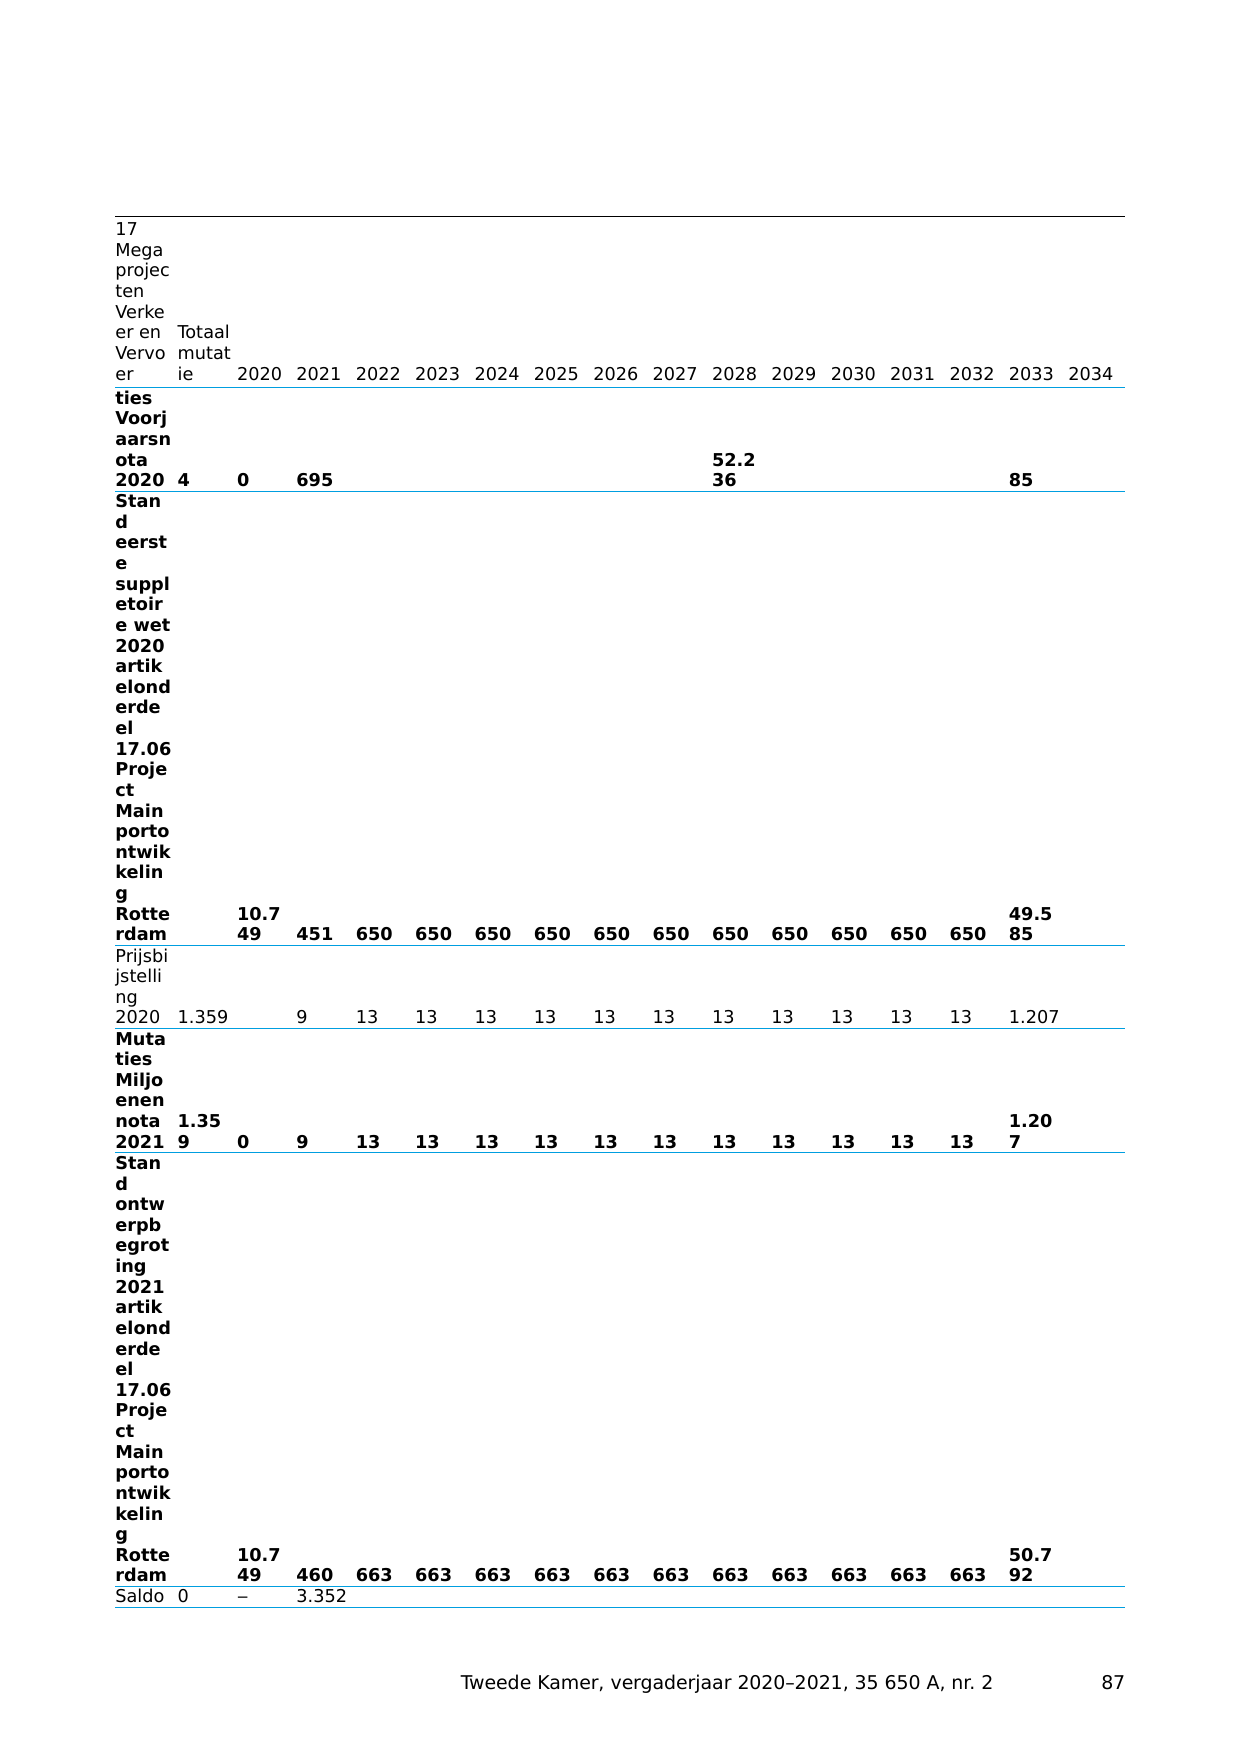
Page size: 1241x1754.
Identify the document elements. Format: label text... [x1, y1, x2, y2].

table_cell ‒ [234, 1587, 293, 1607]
table_cell 1.207 [1006, 946, 1065, 1028]
table_cell 13 [946, 1029, 1006, 1152]
table_cell 2030 [828, 217, 887, 387]
table_cell ties Voorjaarsnota 2020 [115, 388, 174, 491]
table_cell 2034 [1065, 217, 1125, 387]
table_cell 13 [709, 946, 768, 1028]
table_cell 50.792 [1006, 1153, 1065, 1586]
table_cell 663 [887, 1153, 946, 1586]
table_cell 650 [590, 492, 649, 945]
table_cell 663 [828, 1153, 887, 1586]
table_cell 2022 [353, 217, 412, 387]
table_cell 2024 [471, 217, 531, 387]
table_cell 9 [293, 946, 353, 1028]
table_cell 2033 [1006, 217, 1065, 387]
table_cell Stand ontwerpbegroting 2021 artikelonderdeel 17.06 Project Mainportontwikkeling Rotterdam [115, 1153, 174, 1586]
table_cell 13 [590, 946, 649, 1028]
table_cell 0 [175, 1587, 234, 1607]
table_cell [768, 1587, 828, 1607]
table_cell 13 [531, 1029, 590, 1152]
table_cell 13 [531, 946, 590, 1028]
table_cell Mutaties Miljoenennota 2021 [115, 1029, 174, 1152]
table_cell [1065, 1029, 1125, 1152]
table_cell [1065, 492, 1125, 945]
table_cell [1065, 1587, 1125, 1607]
table_cell 85 [1006, 388, 1065, 491]
table_cell 2021 [293, 217, 353, 387]
table_cell Saldo [115, 1587, 174, 1607]
table_cell 663 [471, 1153, 531, 1586]
table_cell 13 [828, 946, 887, 1028]
table_cell 663 [590, 1153, 649, 1586]
table_cell 13 [412, 1029, 471, 1152]
table_cell [471, 388, 531, 491]
table_cell 2023 [412, 217, 471, 387]
table_cell 650 [531, 492, 590, 945]
table_cell [1065, 1153, 1125, 1586]
table_cell 650 [768, 492, 828, 945]
table_cell 13 [887, 946, 946, 1028]
table_cell 10.749 [234, 1153, 293, 1586]
table_cell 650 [887, 492, 946, 945]
table_cell 2025 [531, 217, 590, 387]
table_cell [709, 1587, 768, 1607]
table_cell [1065, 946, 1125, 1028]
table_cell [590, 1587, 649, 1607]
table_cell 663 [946, 1153, 1006, 1586]
table_cell 1.359 [175, 1029, 234, 1152]
table_cell 650 [353, 492, 412, 945]
table_cell [828, 388, 887, 491]
table_cell 13 [768, 946, 828, 1028]
table_cell [353, 388, 412, 491]
table_cell 10.749 [234, 492, 293, 945]
table_cell 13 [650, 1029, 709, 1152]
table_cell 2027 [650, 217, 709, 387]
table_cell 663 [531, 1153, 590, 1586]
table_cell Stand eerste suppletoire wet 2020 artikelonderdeel 17.06 Project Mainportontwikkeling Rotterdam [115, 492, 174, 945]
table_header Tabel 16 Artikel 17 Megaprojecten Verkeer en Vervoer (bedragen x €1.000) [115, 191, 1125, 216]
table_cell 49.585 [1006, 492, 1065, 945]
table_cell [768, 388, 828, 491]
table_cell 460 [293, 1153, 353, 1586]
table_cell 650 [471, 492, 531, 945]
table_cell 13 [946, 946, 1006, 1028]
table_cell 2020 [234, 217, 293, 387]
table_cell 13 [353, 1029, 412, 1152]
table_cell 52.236 [709, 388, 768, 491]
table_cell [887, 1587, 946, 1607]
table_cell [531, 388, 590, 491]
table_cell 13 [412, 946, 471, 1028]
table_cell [234, 946, 293, 1028]
table_cell 0 [234, 1029, 293, 1152]
table_cell [590, 388, 649, 491]
table_cell [412, 388, 471, 491]
table_cell [650, 388, 709, 491]
table_cell 2032 [946, 217, 1006, 387]
table_cell [353, 1587, 412, 1607]
table_cell [1006, 1587, 1065, 1607]
table_cell [531, 1587, 590, 1607]
table_cell 663 [768, 1153, 828, 1586]
table_cell [471, 1587, 531, 1607]
table_cell Prijsbijstelling 2020 [115, 946, 174, 1028]
table_cell 663 [709, 1153, 768, 1586]
table_cell 1.207 [1006, 1029, 1065, 1152]
table_cell 451 [293, 492, 353, 945]
table_cell 1.359 [175, 946, 234, 1028]
table_cell 13 [887, 1029, 946, 1152]
table_cell 2031 [887, 217, 946, 387]
table_cell 0 [234, 388, 293, 491]
table_cell 2026 [590, 217, 649, 387]
table_cell 650 [412, 492, 471, 945]
table_cell [412, 1587, 471, 1607]
table_cell [946, 388, 1006, 491]
table_cell 13 [828, 1029, 887, 1152]
table_cell 663 [412, 1153, 471, 1586]
table_cell Totaal mutatie [175, 217, 234, 387]
table_cell 13 [709, 1029, 768, 1152]
table_cell 663 [353, 1153, 412, 1586]
table_cell [887, 388, 946, 491]
table_cell 3.352 [293, 1587, 353, 1607]
table_cell 13 [590, 1029, 649, 1152]
table_cell 2029 [768, 217, 828, 387]
table_cell 13 [471, 946, 531, 1028]
table_cell 650 [946, 492, 1006, 945]
table_cell 663 [650, 1153, 709, 1586]
table_cell 650 [709, 492, 768, 945]
table_cell [175, 492, 234, 945]
table_cell 13 [353, 946, 412, 1028]
table_cell [650, 1587, 709, 1607]
table_cell 650 [828, 492, 887, 945]
table_cell 650 [650, 492, 709, 945]
table_cell [1065, 388, 1125, 491]
table_cell [828, 1587, 887, 1607]
table_cell 9 [293, 1029, 353, 1152]
table_cell 13 [471, 1029, 531, 1152]
table_cell 695 [293, 388, 353, 491]
table_cell 17 Megaprojecten Verkeer en Vervoer [115, 217, 174, 387]
table_cell 13 [768, 1029, 828, 1152]
table_cell [175, 1153, 234, 1586]
table_cell 2028 [709, 217, 768, 387]
table_cell [946, 1587, 1006, 1607]
table_cell 4 [175, 388, 234, 491]
table_cell 13 [650, 946, 709, 1028]
